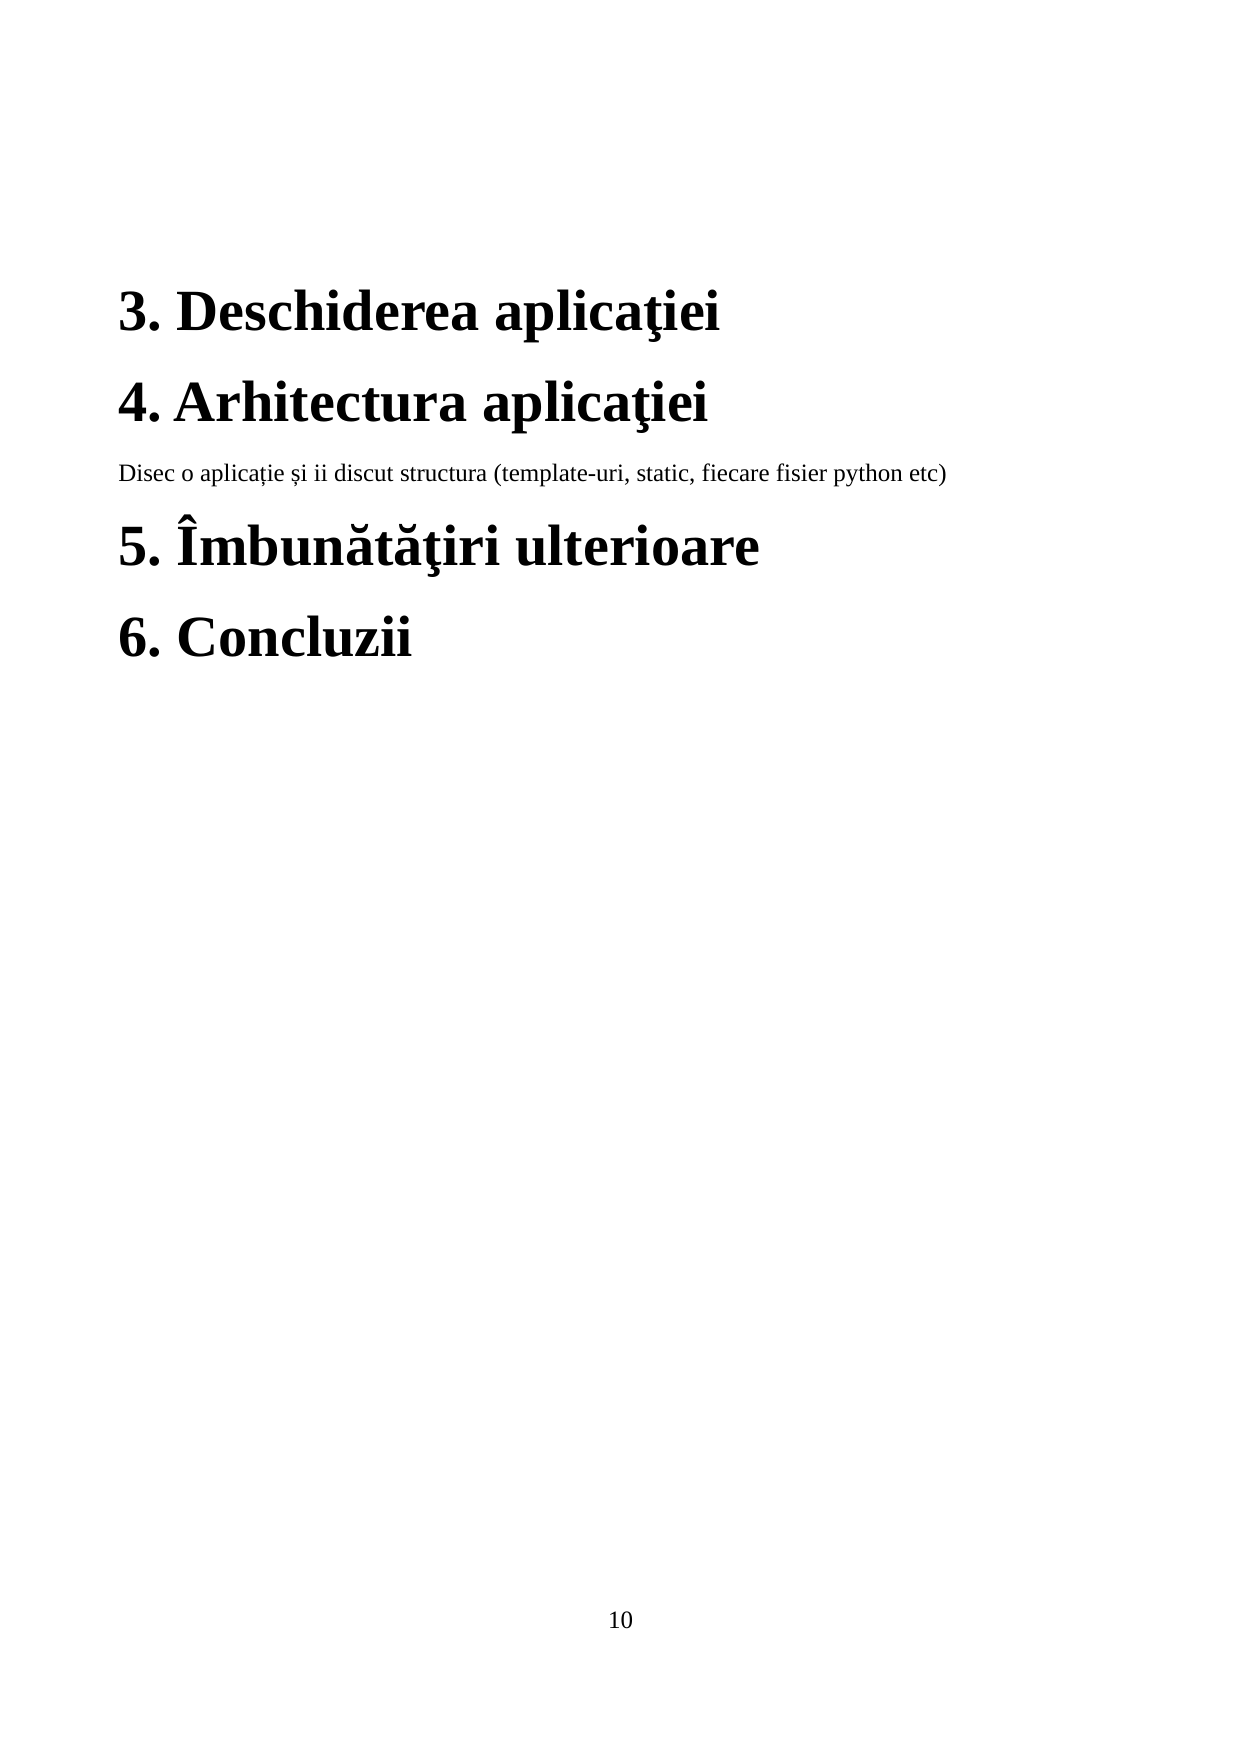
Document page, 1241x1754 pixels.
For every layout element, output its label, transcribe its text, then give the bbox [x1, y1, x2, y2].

text Disec o aplicație și ii discut structura (template-uri, static, fiecare fisier python etc) [118, 458, 1122, 487]
subtitle 5. Îmbunătăţiri ulterioare [118, 511, 1122, 578]
subtitle 4. Arhitectura aplicaţiei [118, 367, 1122, 434]
subtitle 3. Deschiderea aplicaţiei [118, 276, 1122, 343]
subtitle 6. Concluzii [118, 602, 1122, 669]
